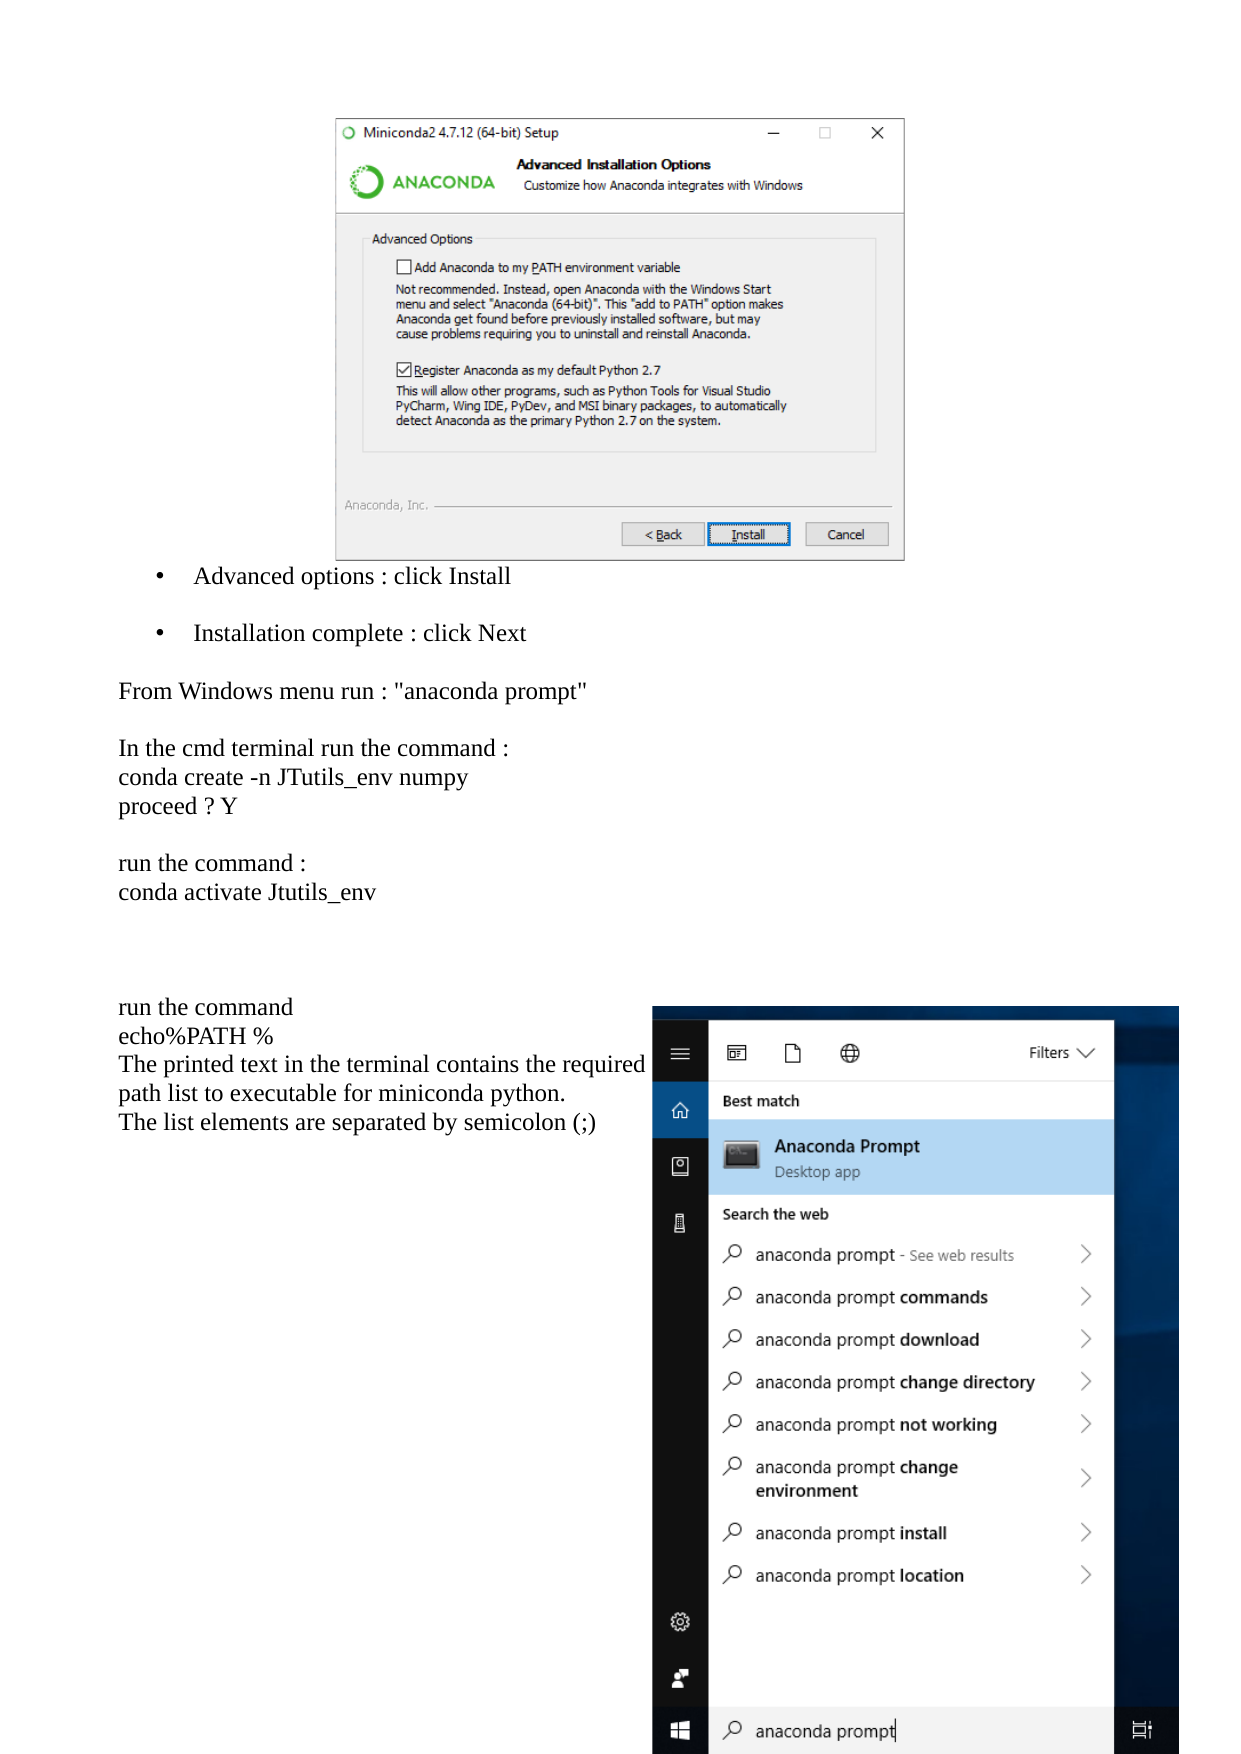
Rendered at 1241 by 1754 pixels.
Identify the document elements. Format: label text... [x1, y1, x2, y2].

picture [335, 118, 905, 561]
list Advanced options : click Install [156, 561, 1122, 618]
picture [652, 1006, 1179, 1754]
text conda create -n JTutils_env numpy [118, 762, 1122, 791]
text run the command [118, 992, 1122, 1021]
text conda activate Jtutils_env [118, 877, 1122, 906]
text proceed ? Y [118, 791, 1122, 819]
text The printed text in the terminal contains the required path list to executable for miniconda python. [118, 1049, 652, 1107]
text The list elements are separated by semicolon (;) [118, 1107, 652, 1136]
text In the cmd terminal run the command : [118, 733, 1122, 762]
text From Windows menu run : "anaconda prompt" [118, 676, 1122, 704]
list Installation complete : click Next [156, 618, 1122, 647]
text run the command : [118, 848, 1122, 877]
text echo%PATH % [118, 1021, 652, 1049]
